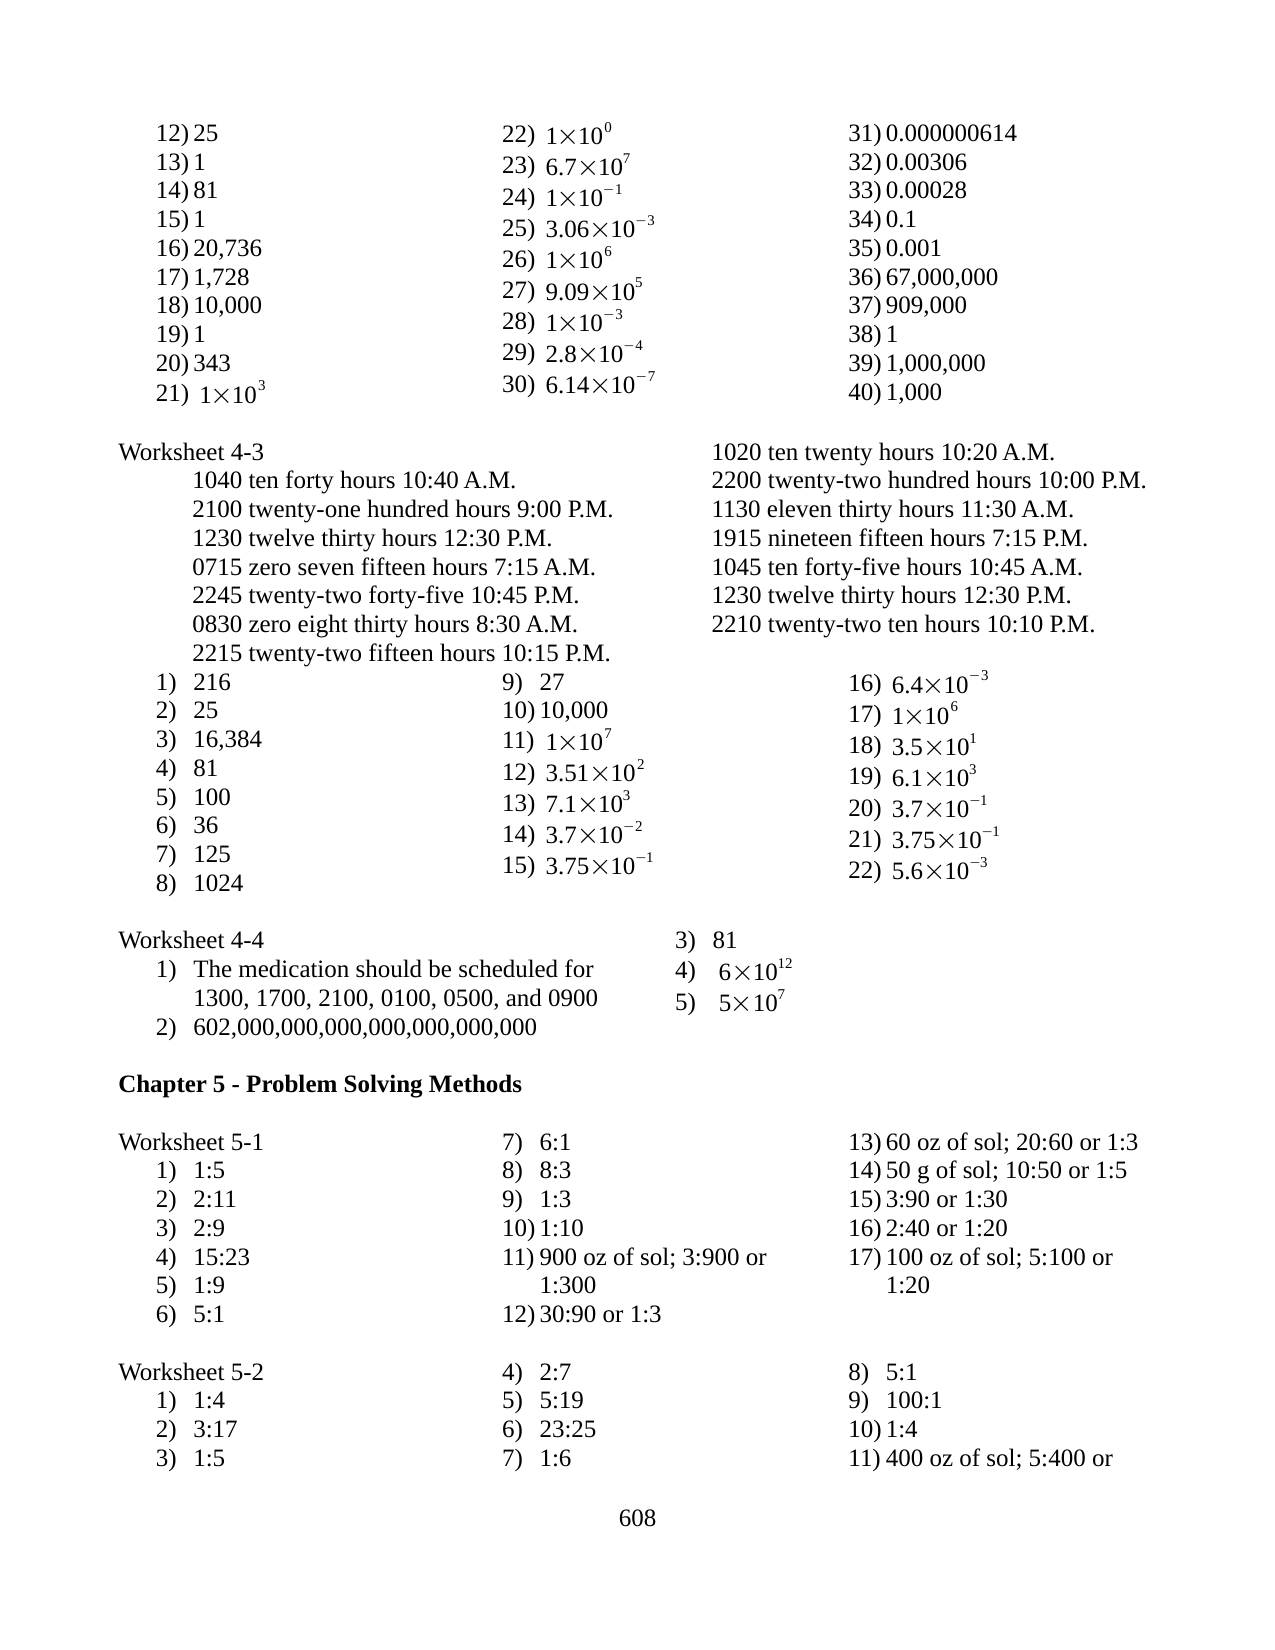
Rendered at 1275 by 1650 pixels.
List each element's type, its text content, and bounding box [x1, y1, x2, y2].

list 16,384 [156, 724, 464, 753]
list 0.1 [848, 204, 1157, 233]
text 1130 eleven thirty hours 11:30 A.M. [711, 494, 1157, 523]
list 1 [156, 204, 464, 233]
list 2:9 [156, 1213, 464, 1242]
text 0715 zero seven fifteen hours 7:15 A.M. [192, 552, 637, 581]
text 1020 ten twenty hours 10:20 A.M. [711, 437, 1157, 466]
list 2:40 or 1:20 [848, 1213, 1157, 1242]
list 23:25 [502, 1414, 811, 1443]
list 15:23 [156, 1242, 464, 1271]
list 3:17 [156, 1414, 464, 1443]
list 1 [848, 319, 1157, 348]
text 2210 twenty-two ten hours 10:10 P.M. [711, 609, 1157, 638]
list 27 [502, 667, 811, 696]
text Worksheet 5-1 [118, 1127, 464, 1156]
list 0.00306 [848, 147, 1157, 176]
list 3:90 or 1:30 [848, 1184, 1157, 1213]
list 0.00028 [848, 176, 1157, 204]
list 1 [156, 147, 464, 176]
text 1230 twelve thirty hours 12:30 P.M. [711, 581, 1157, 609]
list 1:3 [502, 1184, 811, 1213]
text 1040 ten forty hours 10:40 A.M. [192, 466, 637, 494]
list 909,000 [848, 291, 1157, 319]
list 1:9 [156, 1271, 464, 1299]
text 2200 twenty-two hundred hours 10:00 P.M. [711, 466, 1157, 494]
list 5:19 [502, 1386, 811, 1414]
list 1:5 [156, 1156, 464, 1184]
list 6:1 [502, 1127, 811, 1156]
list 20,736 [156, 233, 464, 262]
list 5:1 [848, 1357, 1157, 1386]
text 1230 twelve thirty hours 12:30 P.M. [192, 523, 637, 552]
list 25 [156, 696, 464, 724]
list 900 oz of sol; 3:900 or 1:300 [502, 1242, 811, 1299]
list 1024 [156, 868, 464, 897]
text 2245 twenty-two forty-five 10:45 P.M. [192, 581, 637, 609]
text 2100 twenty-one hundred hours 9:00 P.M. [192, 494, 637, 523]
list 36 [156, 811, 464, 839]
list 1:4 [156, 1386, 464, 1414]
list 343 [156, 348, 464, 377]
list 10,000 [502, 696, 811, 724]
text 1045 ten forty-five hours 10:45 A.M. [711, 552, 1157, 581]
list 400 oz of sol; 5:400 or [848, 1443, 1157, 1472]
text Worksheet 5-2 [118, 1357, 464, 1386]
list 10,000 [156, 291, 464, 319]
text Worksheet 4-4 [118, 926, 637, 954]
list 81 [675, 926, 1157, 954]
list 0.000000614 [848, 118, 1157, 147]
list 1:6 [502, 1443, 811, 1472]
list 0.001 [848, 233, 1157, 262]
list 30:90 or 1:3 [502, 1299, 811, 1328]
text 2215 twenty-two fifteen hours 10:15 P.M. [192, 638, 637, 667]
list 1,000,000 [848, 348, 1157, 377]
list 125 [156, 839, 464, 868]
list 1:5 [156, 1443, 464, 1472]
list 216 [156, 667, 464, 696]
list 5:1 [156, 1299, 464, 1328]
list 2:7 [502, 1357, 811, 1386]
list 2:11 [156, 1184, 464, 1213]
list 67,000,000 [848, 262, 1157, 291]
text Chapter 5 - Problem Solving Methods [118, 1069, 1157, 1098]
text 1915 nineteen fifteen hours 7:15 P.M. [711, 523, 1157, 552]
text Worksheet 4-3 [118, 437, 637, 466]
list 1:10 [502, 1213, 811, 1242]
list 8:3 [502, 1156, 811, 1184]
list 100 [156, 782, 464, 811]
list 25 [156, 118, 464, 147]
list 1,000 [848, 377, 1157, 406]
list 81 [156, 176, 464, 204]
list 100 oz of sol; 5:100 or 1:20 [848, 1242, 1157, 1299]
list 60 oz of sol; 20:60 or 1:3 [848, 1127, 1157, 1156]
list 1:4 [848, 1414, 1157, 1443]
list 50 g of sol; 10:50 or 1:5 [848, 1156, 1157, 1184]
list 1,728 [156, 262, 464, 291]
text 0830 zero eight thirty hours 8:30 A.M. [192, 609, 637, 638]
list 100:1 [848, 1386, 1157, 1414]
list The medication should be scheduled for 1300, 1700, 2100, 0100, 0500, and 0900 [156, 954, 637, 1012]
list 1 [156, 319, 464, 348]
list 81 [156, 753, 464, 782]
list 602,000,000,000,000,000,000,000 [156, 1012, 637, 1041]
